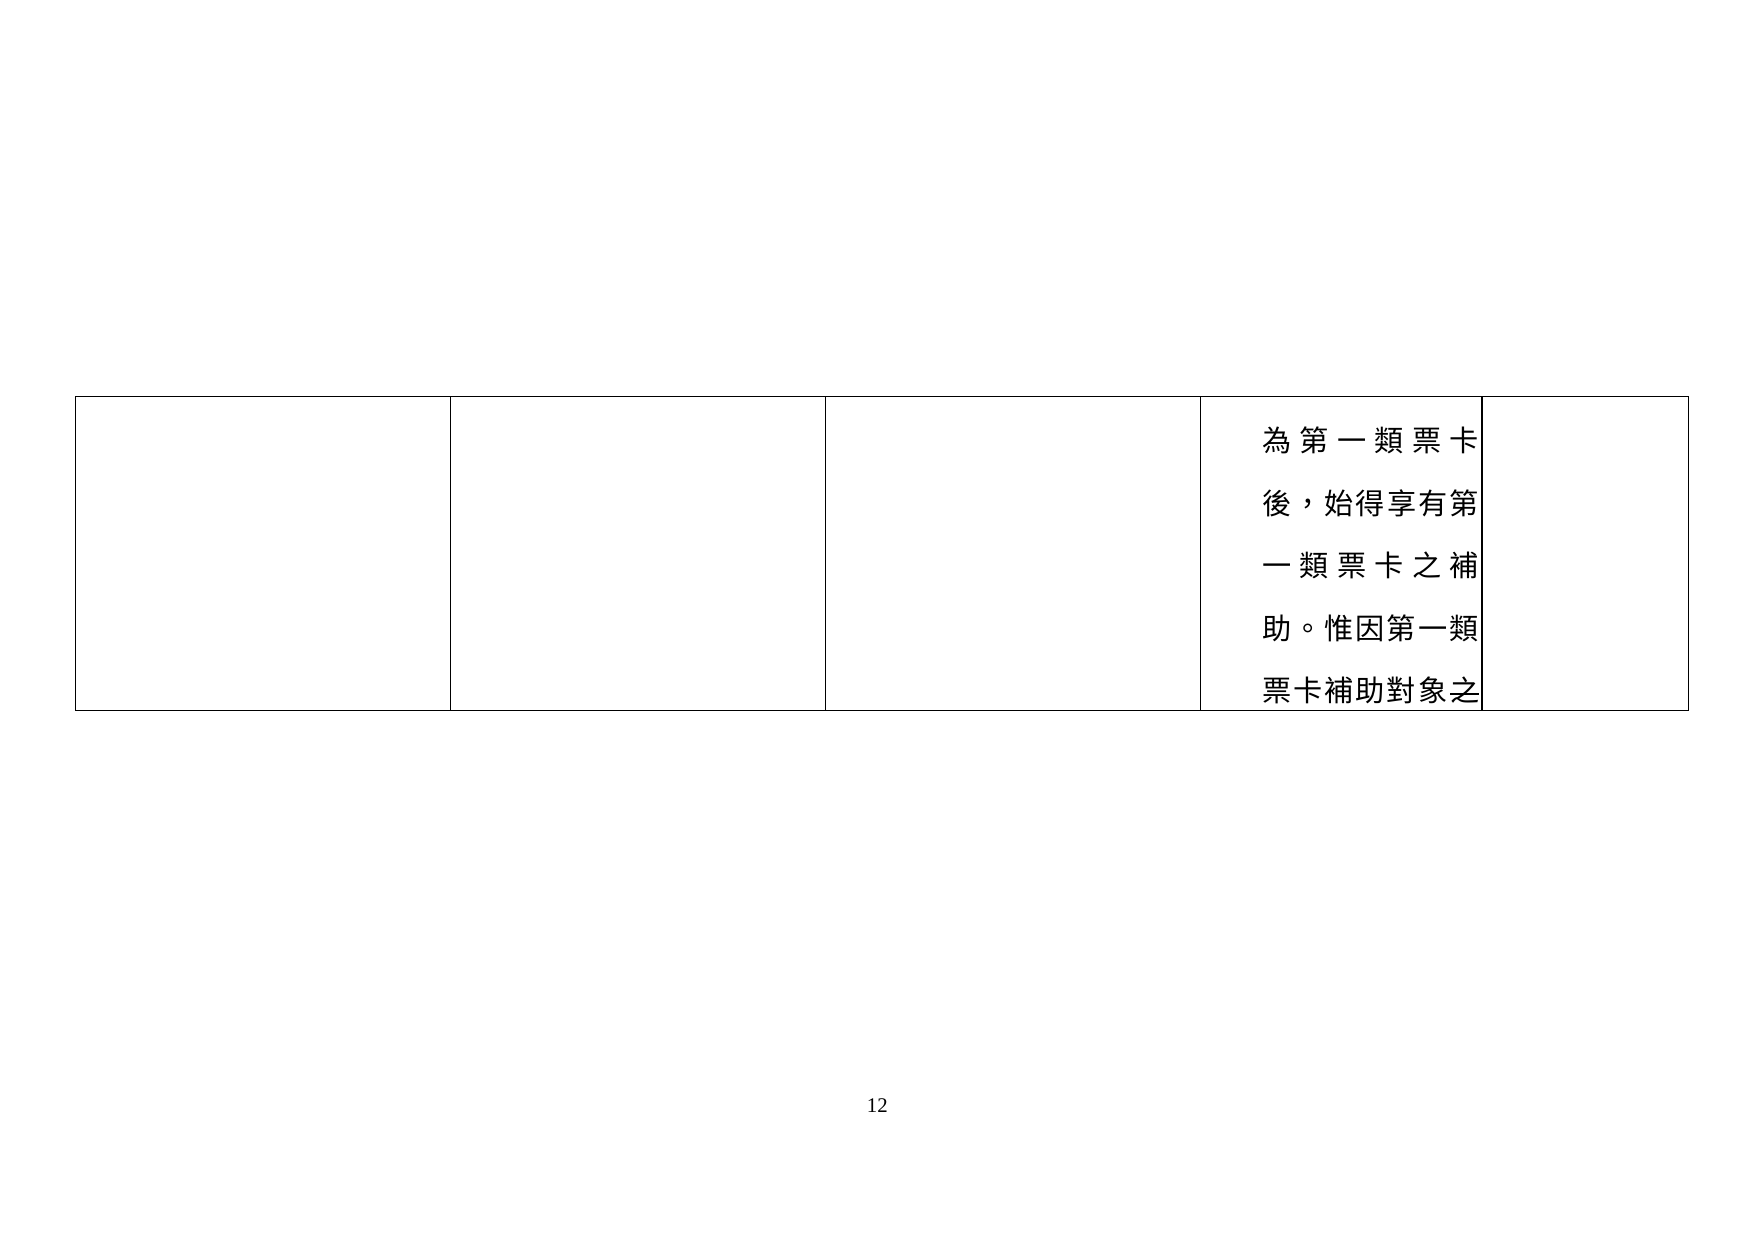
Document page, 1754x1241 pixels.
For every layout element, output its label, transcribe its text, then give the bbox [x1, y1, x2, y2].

table_cell [1483, 397, 1688, 710]
table_cell [451, 397, 825, 710]
table_cell [76, 397, 450, 710]
table_cell [826, 397, 1200, 710]
table_cell 為第一類票卡後，始得享有第一類票卡之補助。惟因第一類票卡補助對象之 [1201, 397, 1481, 710]
